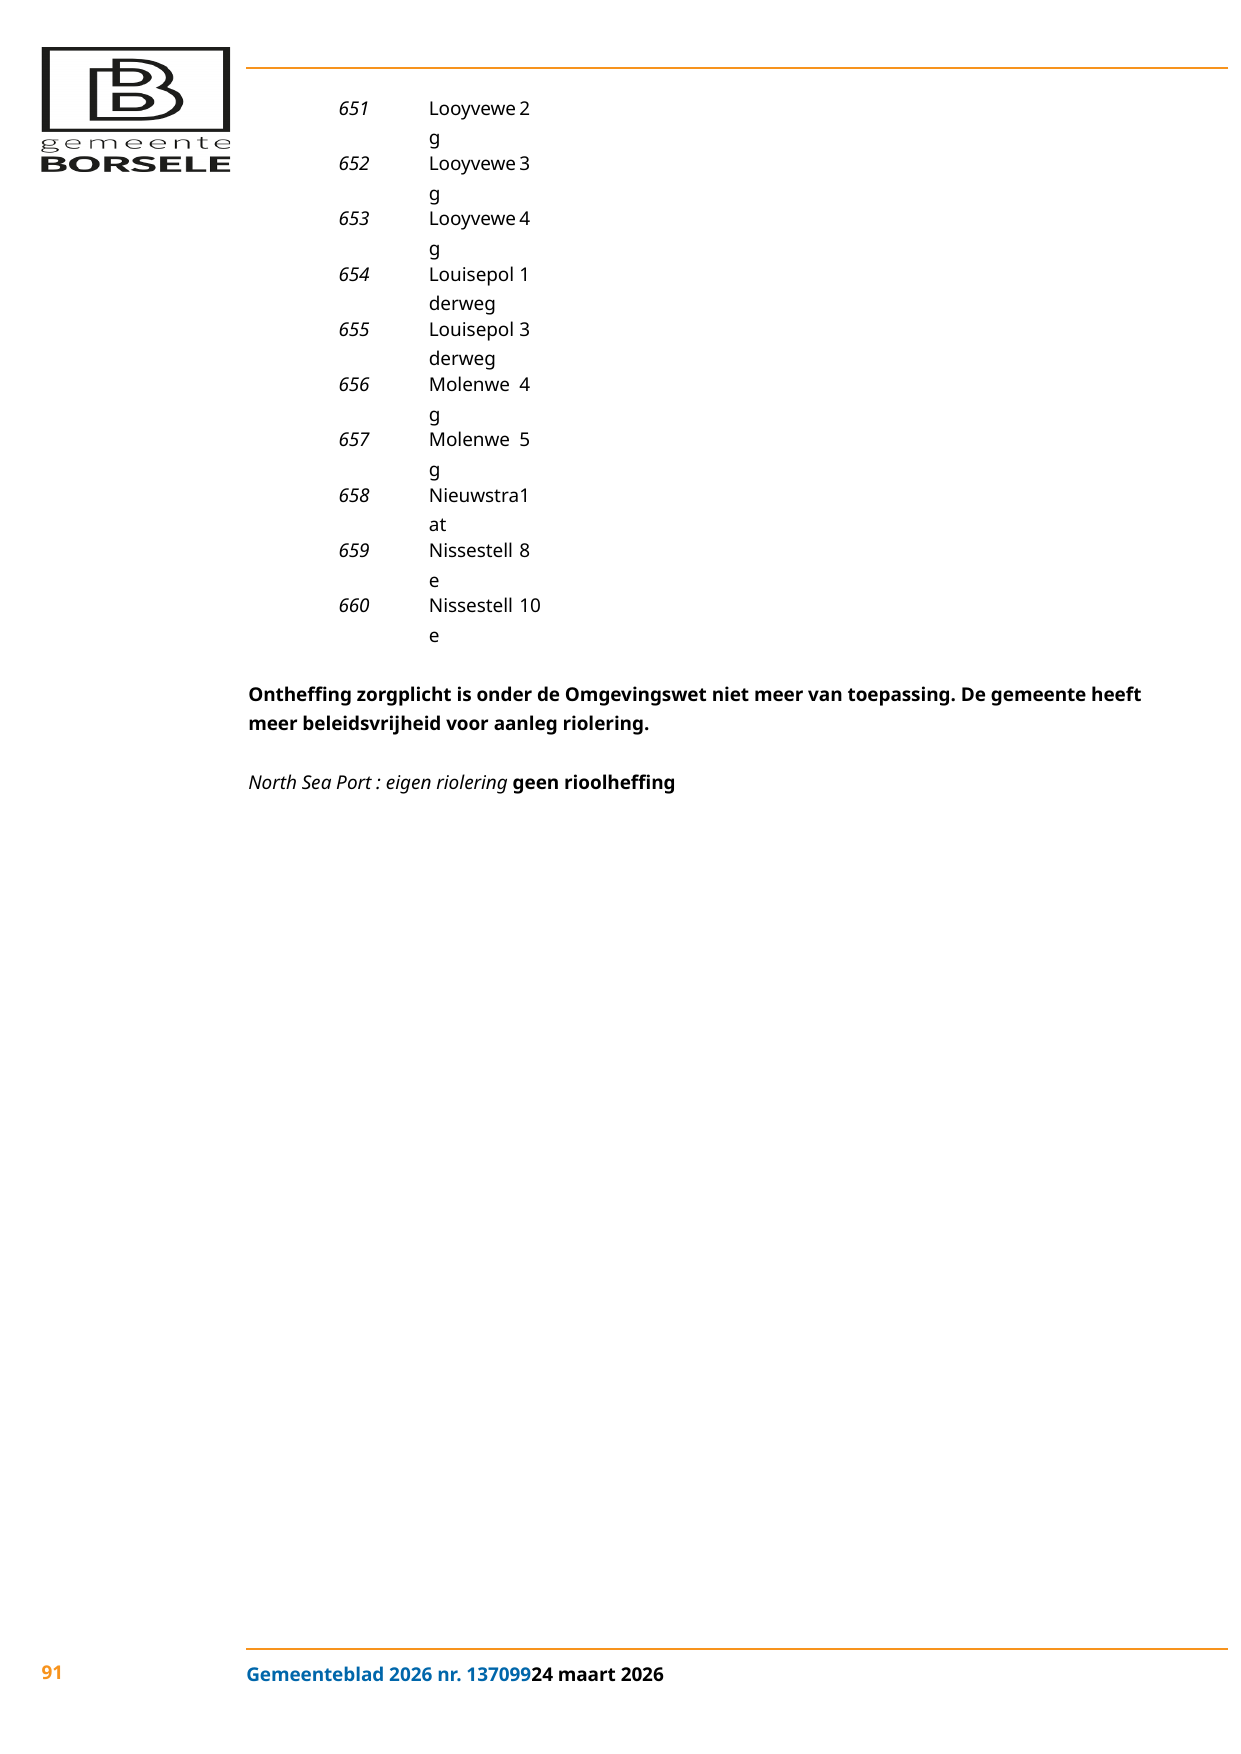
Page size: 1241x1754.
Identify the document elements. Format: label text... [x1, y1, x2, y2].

table_cell [790, 593, 881, 648]
table_cell 659 [338, 537, 429, 593]
table_cell [971, 316, 1061, 371]
table_cell [790, 150, 881, 205]
table_cell 3 [519, 150, 609, 205]
table_cell 1 [519, 261, 609, 316]
table_cell [248, 537, 338, 593]
table_cell 657 [338, 427, 429, 482]
table_cell Louisepolderweg [429, 261, 519, 316]
table_cell 654 [338, 261, 429, 316]
table_cell [609, 150, 700, 205]
table_cell [609, 205, 700, 261]
table_cell Nieuwstraat [429, 482, 519, 537]
table_cell 8 [519, 537, 609, 593]
table_cell [790, 205, 881, 261]
table_cell 660 [338, 593, 429, 648]
table_cell [1061, 261, 1152, 316]
table_cell [1061, 593, 1152, 648]
table_cell [881, 482, 971, 537]
table_cell [609, 427, 700, 482]
table_cell [790, 482, 881, 537]
table_cell [971, 261, 1061, 316]
text Ontheffing zorgplicht is onder de Omgevingswet niet meer van toepassing. De gemeente heeft meer beleidsvrijheid voor aanleg riolering. [248, 681, 1152, 736]
table_cell [248, 593, 338, 648]
table_cell [971, 95, 1061, 150]
table_cell [700, 205, 790, 261]
table_cell [971, 537, 1061, 593]
table_cell [609, 261, 700, 316]
table_cell 658 [338, 482, 429, 537]
table_cell [700, 593, 790, 648]
table_cell 655 [338, 316, 429, 371]
table_cell [881, 427, 971, 482]
table_cell 4 [519, 205, 609, 261]
table_cell [881, 261, 971, 316]
table_cell Nissestelle [429, 593, 519, 648]
table_cell 651 [338, 95, 429, 150]
table_cell [790, 95, 881, 150]
table_cell [971, 482, 1061, 537]
table_cell [609, 482, 700, 537]
table_cell Looyveweg [429, 95, 519, 150]
table_cell [971, 371, 1061, 427]
table_cell 1 [519, 482, 609, 537]
text North Sea Port : eigen riolering geen rioolheffing [248, 769, 1152, 795]
table_cell [700, 371, 790, 427]
table_cell [248, 316, 338, 371]
table_cell [790, 371, 881, 427]
table_cell 3 [519, 316, 609, 371]
table_cell 4 [519, 371, 609, 427]
table_cell Looyveweg [429, 150, 519, 205]
table_cell [248, 482, 338, 537]
table_cell [790, 427, 881, 482]
table_cell Nissestelle [429, 537, 519, 593]
table_cell Molenweg [429, 371, 519, 427]
table_cell [881, 95, 971, 150]
table_cell [700, 261, 790, 316]
table_cell [1061, 482, 1152, 537]
table_cell Looyveweg [429, 205, 519, 261]
table_cell [881, 537, 971, 593]
table_cell [971, 205, 1061, 261]
table_cell [248, 150, 338, 205]
table_cell [1061, 150, 1152, 205]
table_cell [790, 316, 881, 371]
table_cell [248, 95, 338, 150]
table_cell [248, 427, 338, 482]
table_cell [971, 593, 1061, 648]
table_cell [700, 482, 790, 537]
table_cell [609, 371, 700, 427]
table_cell [881, 150, 971, 205]
table_cell [609, 95, 700, 150]
table_cell [881, 316, 971, 371]
table_cell [1061, 371, 1152, 427]
table_cell 653 [338, 205, 429, 261]
table_cell [700, 150, 790, 205]
table_cell [971, 150, 1061, 205]
table_cell [1061, 427, 1152, 482]
table_cell [248, 371, 338, 427]
table_cell Louisepolderweg [429, 316, 519, 371]
table_cell [248, 261, 338, 316]
table_cell [881, 371, 971, 427]
table_cell [248, 205, 338, 261]
table_cell [609, 537, 700, 593]
table_cell 652 [338, 150, 429, 205]
table_cell [700, 95, 790, 150]
table_cell [700, 537, 790, 593]
table_cell 10 [519, 593, 609, 648]
table_cell [1061, 537, 1152, 593]
table_cell 656 [338, 371, 429, 427]
table_cell [609, 316, 700, 371]
table_cell [1061, 205, 1152, 261]
table_cell [1061, 316, 1152, 371]
table_cell [790, 261, 881, 316]
table_cell [790, 537, 881, 593]
table_cell 2 [519, 95, 609, 150]
picture [41, 47, 231, 172]
table_cell 5 [519, 427, 609, 482]
table_cell Molenweg [429, 427, 519, 482]
table_cell [881, 205, 971, 261]
table_cell [971, 427, 1061, 482]
table_cell [1061, 95, 1152, 150]
table_cell [609, 593, 700, 648]
table_cell [881, 593, 971, 648]
table_cell [700, 427, 790, 482]
table_cell [700, 316, 790, 371]
